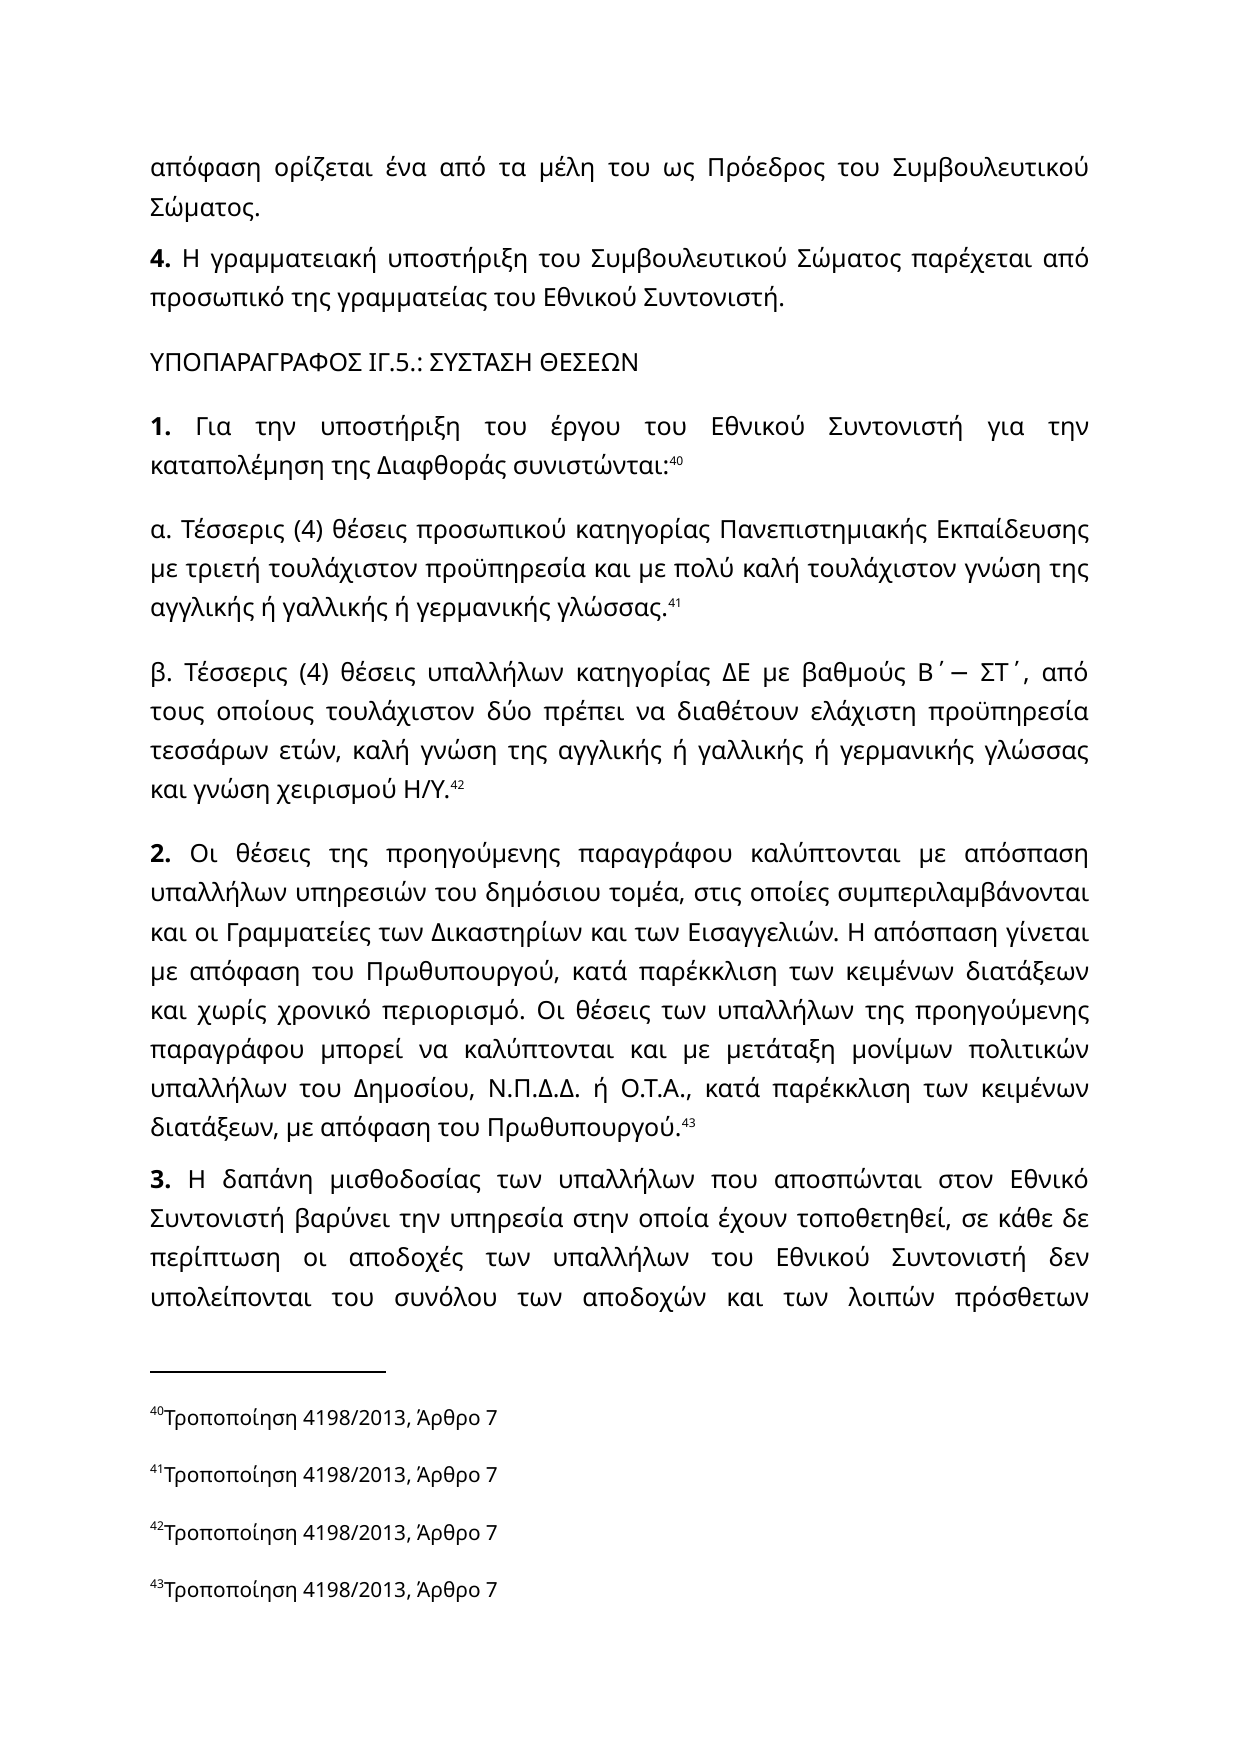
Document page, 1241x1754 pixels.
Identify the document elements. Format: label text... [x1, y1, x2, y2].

text 4. Η γραμματειακή υποστήριξη του Συμβουλευτικού Σώματος παρέχεται από προσωπικό της γραμματείας του Εθνικού Συντονιστή. [150, 241, 1090, 314]
text 1. Για την υποστήριξη του έργου του Εθνικού Συντονιστή για την καταπολέμηση της Διαφθοράς συνιστώνται: [150, 408, 1090, 482]
text ΥΠΟΠΑΡΑΓΡΑΦΟΣ ΙΓ.5.: ΣΥΣΤΑΣΗ ΘΕΣΕΩΝ [150, 344, 1090, 378]
text Τροποποίηση 4198/2013, Άρθρο 7 [150, 1403, 1090, 1431]
text α. Τέσσερις (4) θέσεις προσωπικού κατηγορίας Πανεπιστημιακής Εκπαίδευσης με τριετή τουλάχιστον προϋπηρεσία και με πολύ καλή τουλάχιστον γνώση της αγγλικής ή γαλλικής ή γερμανικής γλώσσας. [150, 512, 1090, 624]
text απόφαση ορίζεται ένα από τα μέλη του ως Πρόεδρος του Συμβουλευτικού Σώματος. [150, 150, 1090, 223]
text β. Τέσσερις (4) θέσεις υπαλλήλων κατηγορίας ΔΕ με βαθμούς Β΄− ΣΤ΄, από τους οποίους τουλάχιστον δύο πρέπει να διαθέτουν ελάχιστη προϋπηρεσία τεσσάρων ετών, καλή γνώση της αγγλικής ή γαλλικής ή γερμανικής γλώσσας και γνώση χειρισμού Η/Υ. [150, 654, 1090, 806]
text 3. Η δαπάνη μισθοδοσίας των υπαλλήλων που αποσπώνται στον Εθνικό Συντονιστή βαρύνει την υπηρεσία στην οποία έχουν τοποθετηθεί, σε κάθε δε περίπτωση οι αποδοχές των υπαλλήλων του Εθνικού Συντονιστή δεν υπολείπονται του συνόλου των αποδοχών και των λοιπών πρόσθετων [150, 1162, 1090, 1313]
text Τροποποίηση 4198/2013, Άρθρο 7 [150, 1576, 1090, 1604]
text Τροποποίηση 4198/2013, Άρθρο 7 [150, 1460, 1090, 1489]
text 2. Οι θέσεις της προηγούμενης παραγράφου καλύπτονται με απόσπαση υπαλλήλων υπηρεσιών του δημόσιου τομέα, στις οποίες συμπεριλαμβάνονται και οι Γραμματείες των Δικαστηρίων και των Εισαγγελιών. Η απόσπαση γίνεται με απόφαση του Πρωθυπουργού, κατά παρέκκλιση των κειμένων διατάξεων και χωρίς χρονικό περιορισμό. Οι θέσεις των υπαλλήλων της προηγούμενης παραγράφου μπορεί να καλύπτονται και με μετάταξη μονίμων πολιτικών υπαλλήλων του Δημοσίου, Ν.Π.Δ.Δ. ή Ο.Τ.Α., κατά παρέκκλιση των κειμένων διατάξεων, με απόφαση του Πρωθυπουργού. [150, 836, 1090, 1144]
text Τροποποίηση 4198/2013, Άρθρο 7 [150, 1518, 1090, 1546]
